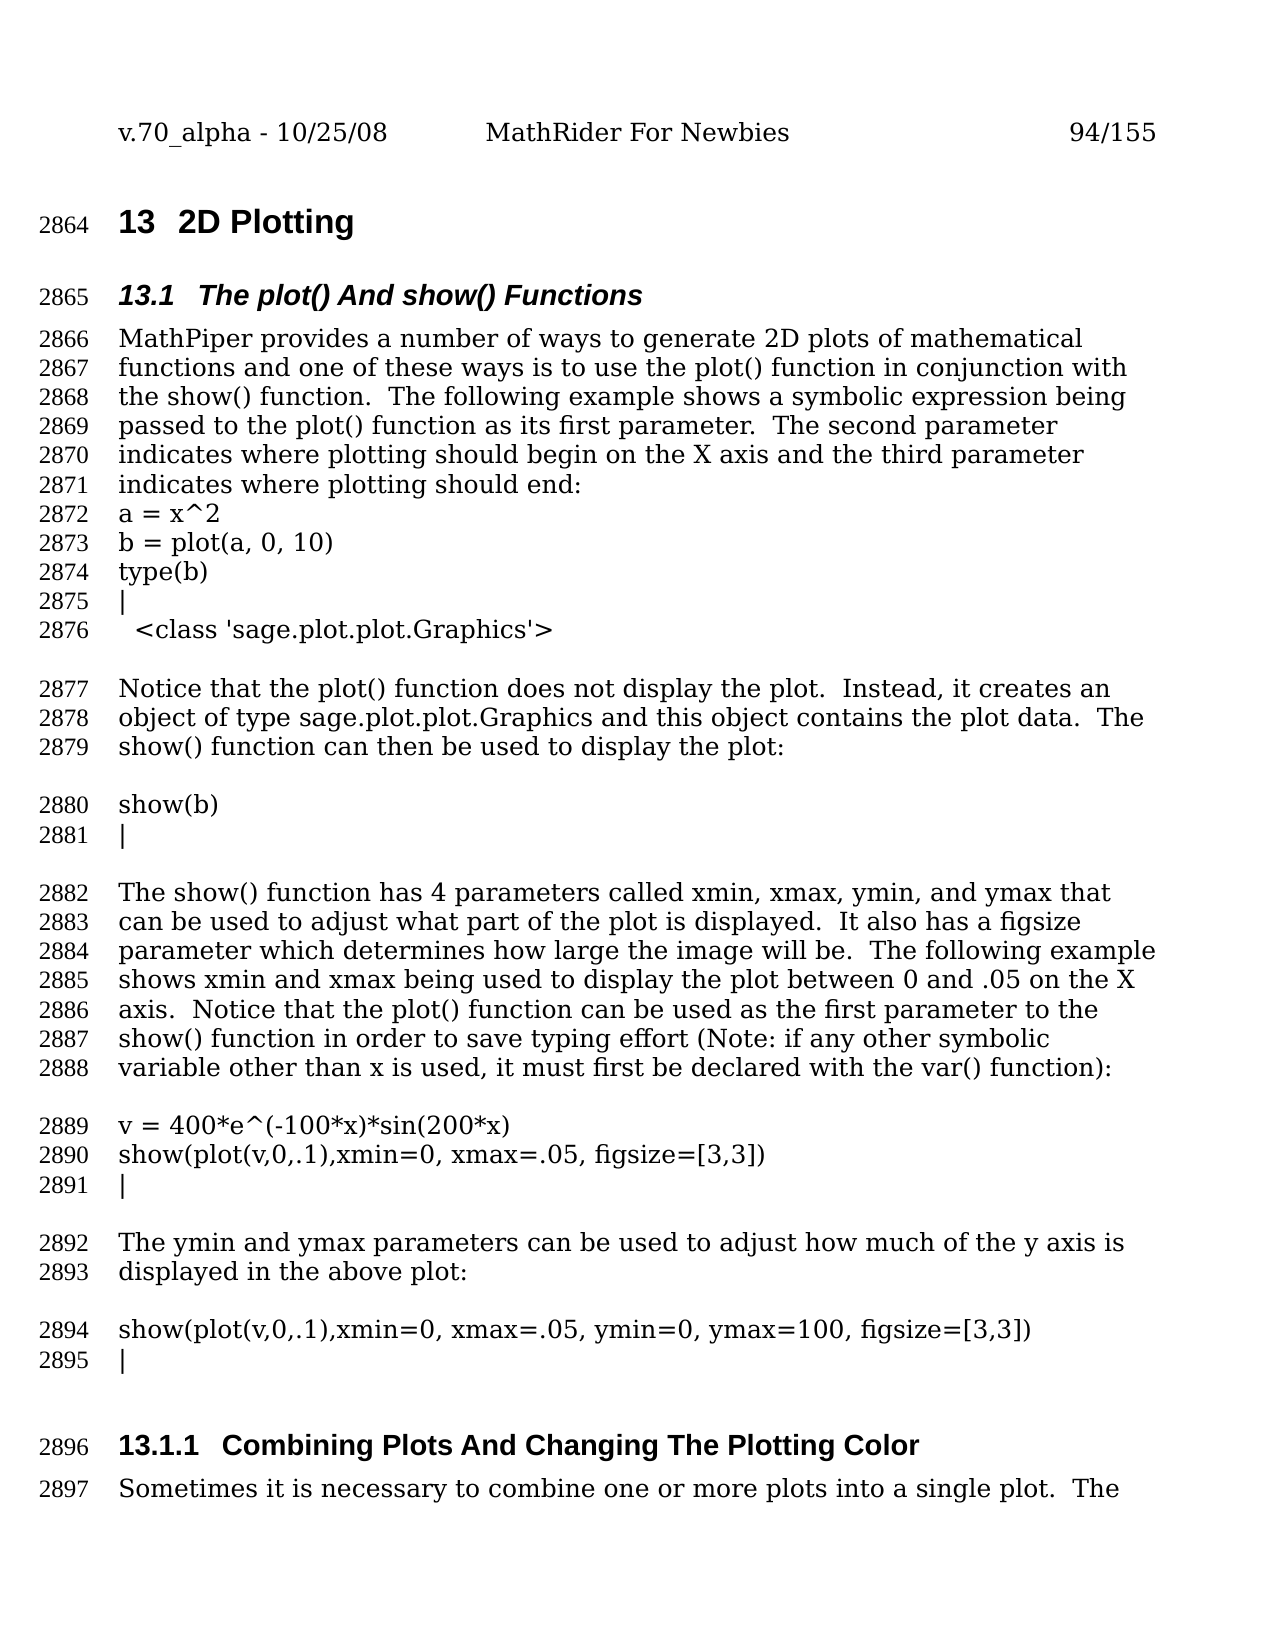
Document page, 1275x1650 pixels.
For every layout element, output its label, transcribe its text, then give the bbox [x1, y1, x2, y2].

text show(b) [118, 791, 1157, 820]
text The show() function has 4 parameters called xmin, xmax, ymin, and ymax that can be used to adjust what part of the plot is displayed. It also has a figsize parameter which determines how large the image will be. The following example shows xmin and xmax being used to display the plot between 0 and .05 on the X axis. Notice that the plot() function can be used as the first parameter to the show() function in order to save typing effort (Note: if any other symbolic variable other than x is used, it must first be declared with the var() function): [118, 878, 1157, 1082]
text Notice that the plot() function does not display the plot. Instead, it creates an object of type sage.plot.plot.Graphics and this object contains the plot data. The show() function can then be used to display the plot: [118, 674, 1157, 761]
text b = plot(a, 0, 10) [118, 528, 1157, 557]
text a = x^2 [118, 499, 1157, 528]
text | [118, 820, 1157, 849]
text show(plot(v,0,.1),xmin=0, xmax=.05, ymin=0, ymax=100, figsize=[3,3]) [118, 1316, 1157, 1345]
subtitle Combining Plots And Changing The Plotting Color [118, 1428, 1157, 1462]
text show(plot(v,0,.1),xmin=0, xmax=.05, figsize=[3,3]) [118, 1141, 1157, 1170]
text | [118, 586, 1157, 616]
text <class 'sage.plot.plot.Graphics'> [118, 616, 1157, 645]
text | [118, 1345, 1157, 1374]
text type(b) [118, 557, 1157, 586]
subtitle 2D Plotting [118, 202, 1157, 240]
text The ymin and ymax parameters can be used to adjust how much of the y axis is displayed in the above plot: [118, 1228, 1157, 1286]
text Sometimes it is necessary to combine one or more plots into a single plot. The [118, 1474, 1157, 1503]
text | [118, 1170, 1157, 1199]
text MathPiper provides a number of ways to generate 2D plots of mathematical functions and one of these ways is to use the plot() function in conjunction with the show() function. The following example shows a symbolic expression being passed to the plot() function as its first parameter. The second parameter indicates where plotting should begin on the X axis and the third parameter indicates where plotting should end: [118, 324, 1157, 499]
text v = 400*e^(-100*x)*sin(200*x) [118, 1111, 1157, 1141]
subtitle The plot() And show() Functions [118, 278, 1157, 311]
